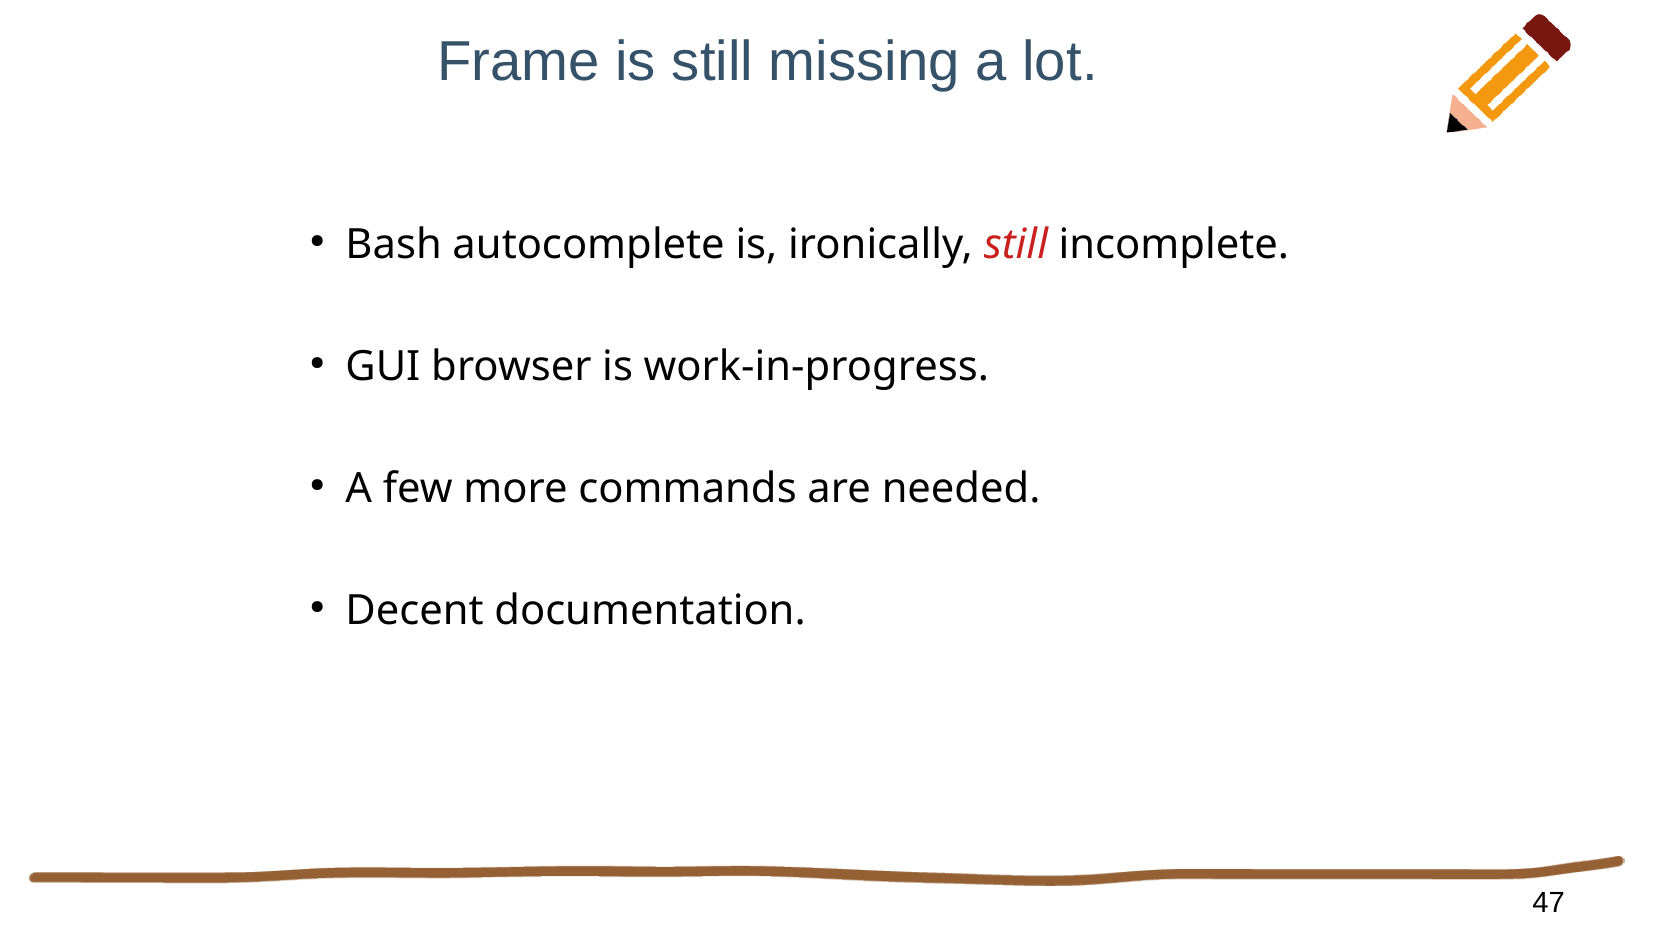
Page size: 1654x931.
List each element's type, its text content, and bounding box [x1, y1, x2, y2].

picture [1446, 14, 1571, 133]
text_box Bash autocomplete is, ironically, still incomplete. GUI browser is work-in-progress. A few more commands are needed. Decent documentation. [295, 206, 1231, 584]
title Frame is still missing a lot. [88, 29, 1447, 237]
picture [29, 856, 1625, 886]
